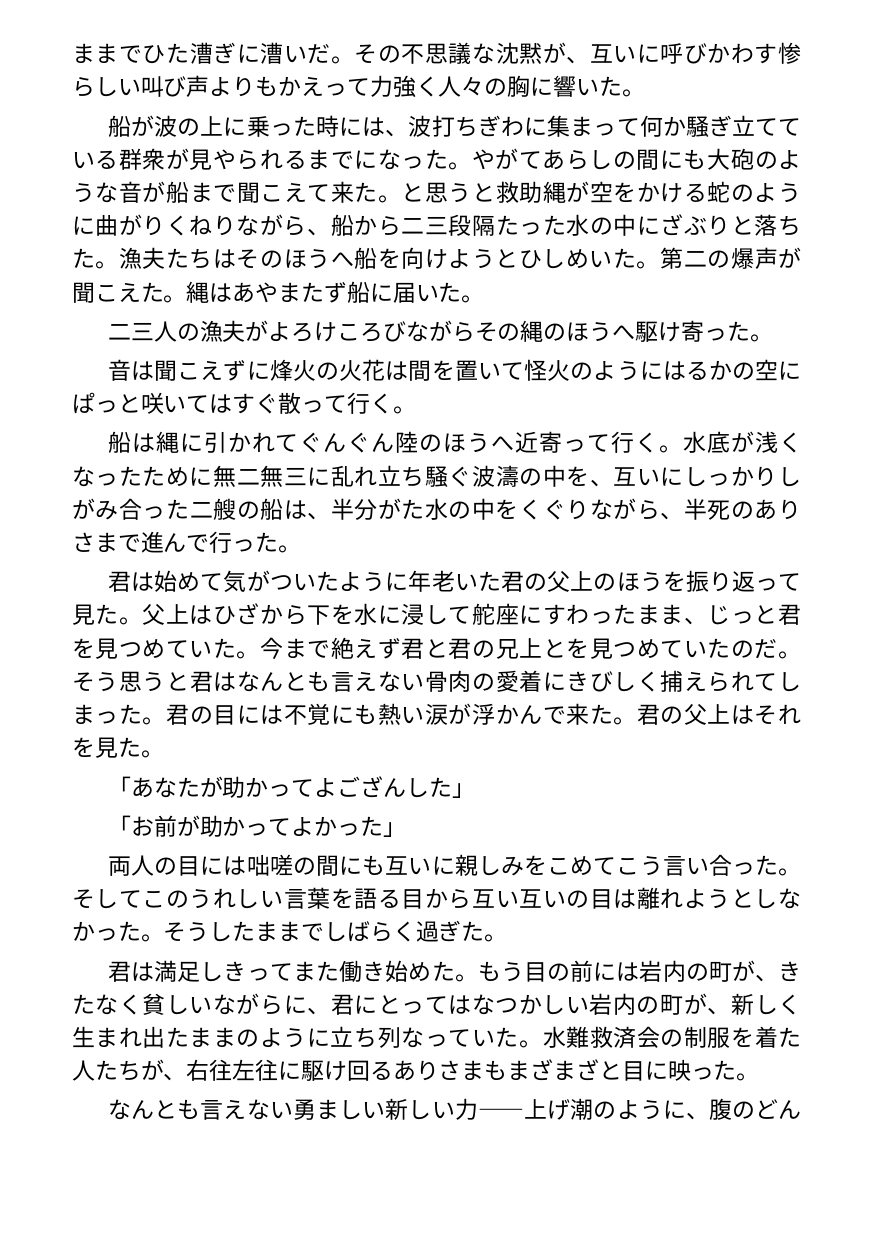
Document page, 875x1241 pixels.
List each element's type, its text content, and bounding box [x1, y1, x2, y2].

text 船が波の上に乗った時には、波打ちぎわに集まって何か騒ぎ立てている群衆が見やられるまでになった。やがてあらしの間にも大砲のような音が船まで聞こえて来た。と思うと救助縄が空をかける蛇のように曲がりくねりながら、船から二三段隔たった水の中にざぶりと落ちた。漁夫たちはそのほうへ船を向けようとひしめいた。第二の爆声が聞こえた。縄はあやまたず船に届いた。 [72, 108, 802, 308]
text 君は満足しきってまた働き始めた。もう目の前には岩内の町が、きたなく貧しいながらに、君にとってはなつかしい岩内の町が、新しく生まれ出たままのように立ち列なっていた。水難救済会の制服を着た人たちが、右往左往に駆け回るありさまもまざまざと目に映った。 [72, 953, 802, 1086]
text 「お前が助かってよかった」 [72, 809, 802, 842]
text 両人の目には咄嗟の間にも互いに親しみをこめてこう言い合った。そしてこのうれしい言葉を語る目から互い互いの目は離れようとしなかった。そうしたままでしばらく過ぎた。 [72, 848, 802, 947]
text 音は聞こえずに烽火の火花は間を置いて怪火のようにはるかの空にぱっと咲いてはすぐ散って行く。 [72, 353, 802, 419]
text ままでひた漕ぎに漕いだ。その不思議な沈黙が、互いに呼びかわす惨らしい叫び声よりもかえって力強く人々の胸に響いた。 [72, 36, 802, 102]
text 二三人の漁夫がよろけころびながらその縄のほうへ駆け寄った。 [72, 314, 802, 347]
text なんとも言えない勇ましい新しい力――上げ潮のように、腹のどん [72, 1092, 802, 1126]
text 船は縄に引かれてぐんぐん陸のほうへ近寄って行く。水底が浅くなったために無二無三に乱れ立ち騒ぐ波濤の中を、互いにしっかりしがみ合った二艘の船は、半分がた水の中をくぐりながら、半死のありさまで進んで行った。 [72, 425, 802, 558]
text 「あなたが助かってよござんした」 [72, 769, 802, 803]
text 君は始めて気がついたように年老いた君の父上のほうを振り返って見た。父上はひざから下を水に浸して舵座にすわったまま、じっと君を見つめていた。今まで絶えず君と君の兄上とを見つめていたのだ。そう思うと君はなんとも言えない骨肉の愛着にきびしく捕えられてしまった。君の目には不覚にも熱い涙が浮かんで来た。君の父上はそれを見た。 [72, 564, 802, 763]
